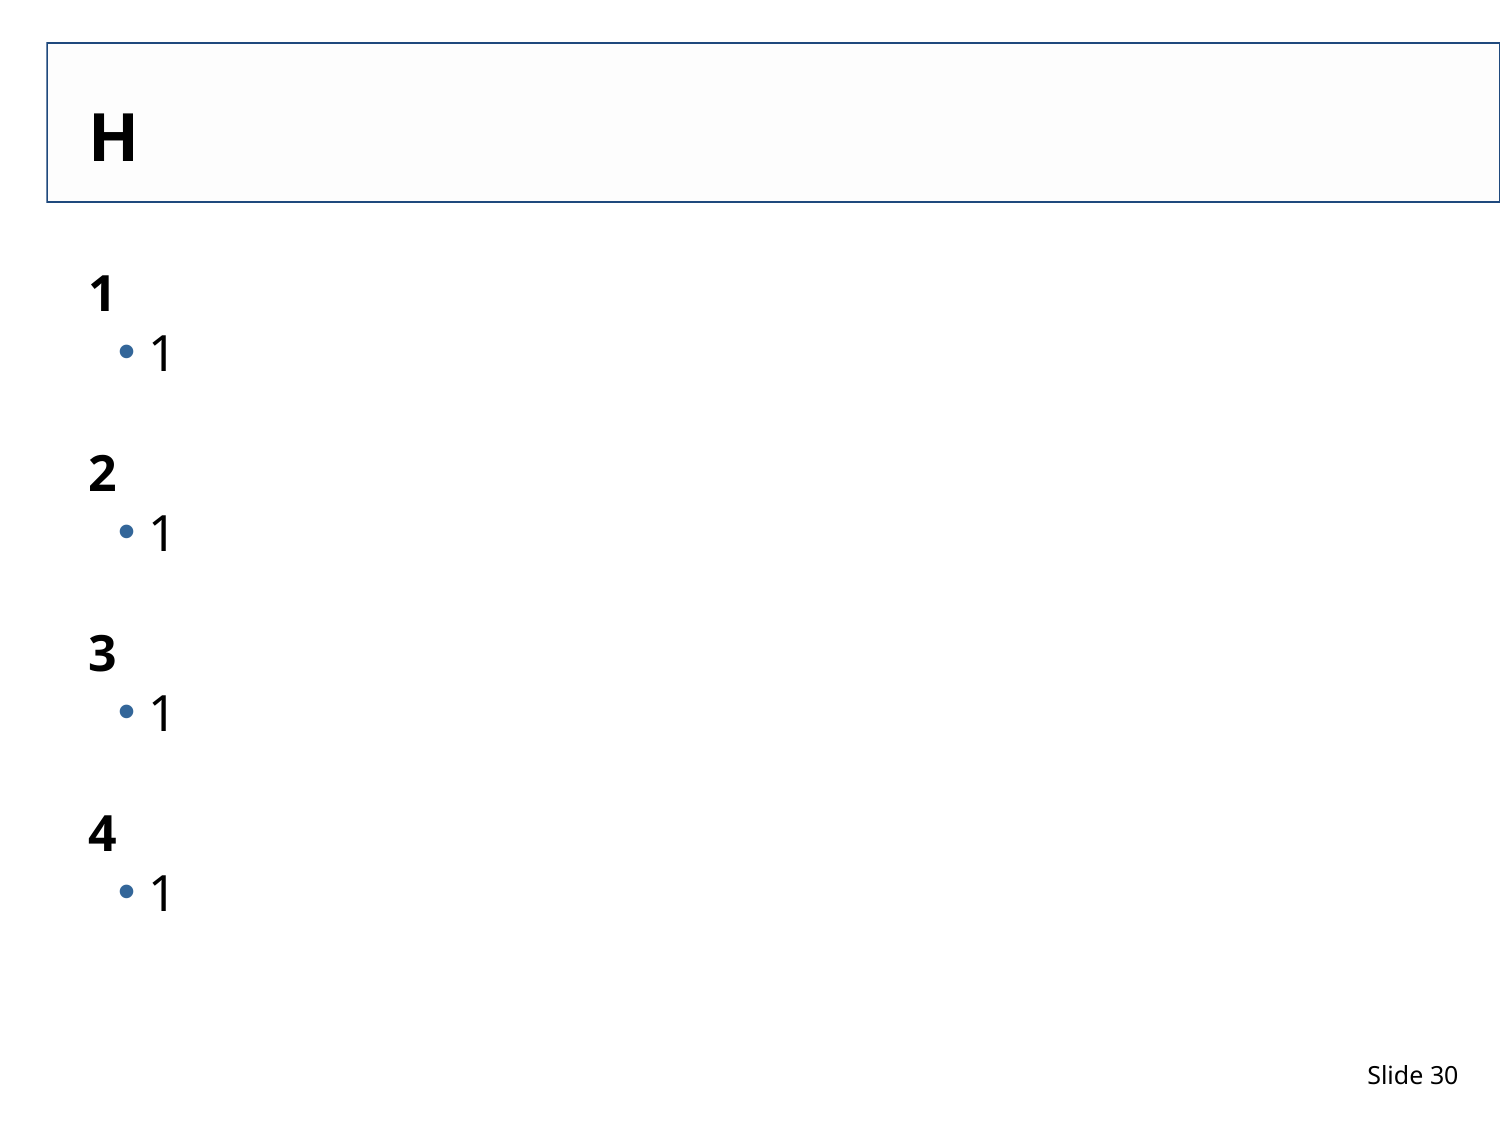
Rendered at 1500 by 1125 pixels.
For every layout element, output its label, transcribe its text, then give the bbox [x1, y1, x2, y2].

text_box H [88, 42, 1469, 176]
text_box 1 1 2 1 3 1 4 1 [88, 260, 1435, 1029]
